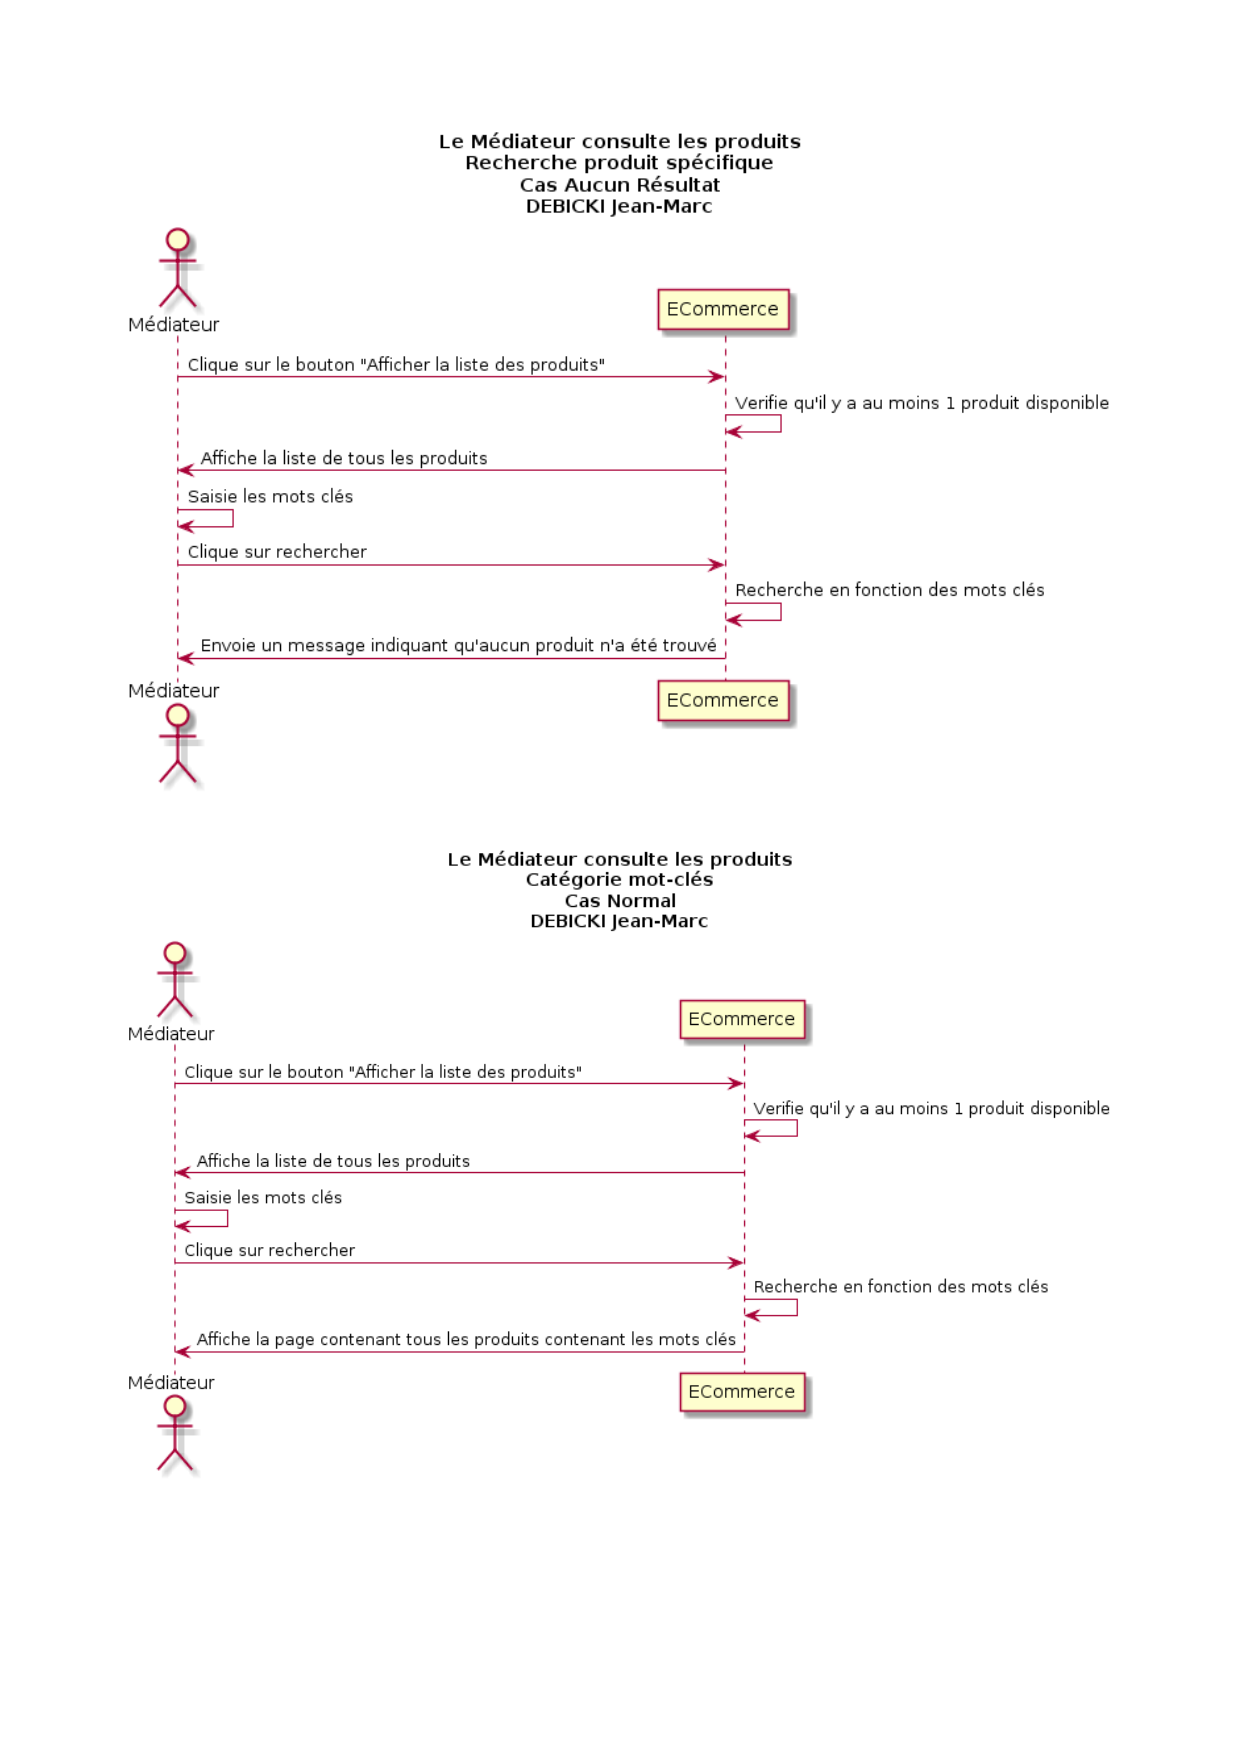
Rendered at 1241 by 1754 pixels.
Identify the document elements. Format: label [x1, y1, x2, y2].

picture [118, 118, 1123, 795]
picture [118, 837, 1123, 1482]
